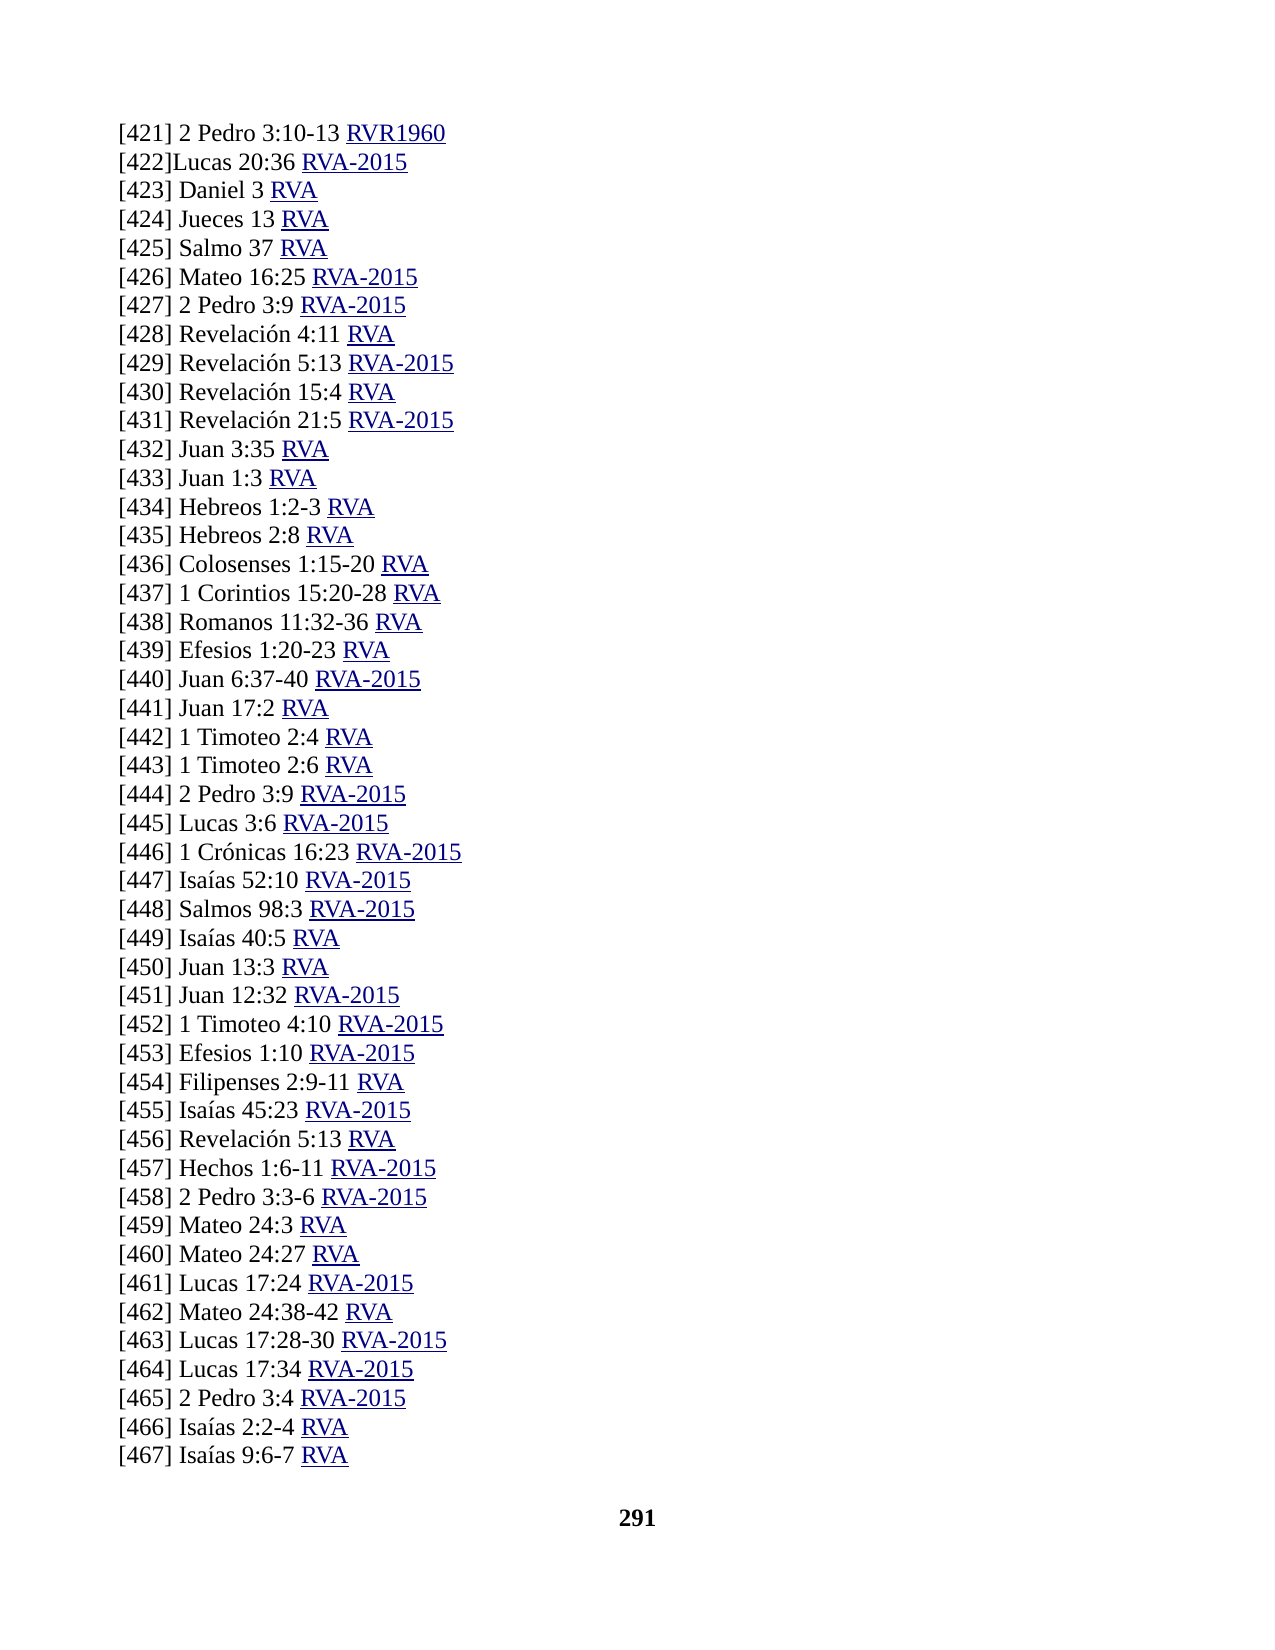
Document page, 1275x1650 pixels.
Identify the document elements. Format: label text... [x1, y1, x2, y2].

text Salmos 98:3 RVA-2015 [118, 894, 1157, 923]
text Isaías 45:23 RVA-2015 [118, 1096, 1157, 1124]
text Revelación 15:4 RVA [118, 377, 1157, 406]
text Lucas 17:34 RVA-2015 [118, 1354, 1157, 1383]
text Revelación 5:13 RVA [118, 1124, 1157, 1153]
text Hebreos 1:2-3 RVA [118, 492, 1157, 521]
text Mateo 24:3 RVA [118, 1211, 1157, 1239]
text Hechos 1:6-11 RVA-2015 [118, 1153, 1157, 1182]
text Filipenses 2:9-11 RVA [118, 1067, 1157, 1096]
text Isaías 52:10 RVA-2015 [118, 866, 1157, 894]
text Colosenses 1:15-20 RVA [118, 549, 1157, 578]
text Isaías 2:2-4 RVA [118, 1412, 1157, 1441]
text Salmo 37 RVA [118, 233, 1157, 262]
text 2 Pedro 3:4 RVA-2015 [118, 1383, 1157, 1412]
text Juan 3:35 RVA [118, 434, 1157, 463]
text Mateo 24:27 RVA [118, 1239, 1157, 1268]
text 2 Pedro 3:9 RVA-2015 [118, 291, 1157, 319]
text Revelación 21:5 RVA-2015 [118, 406, 1157, 434]
text Juan 12:32 RVA-2015 [118, 981, 1157, 1009]
text 1 Timoteo 4:10 RVA-2015 [118, 1009, 1157, 1038]
text Revelación 5:13 RVA-2015 [118, 348, 1157, 377]
text 2 Pedro 3:9 RVA-2015 [118, 779, 1157, 808]
text Juan 6:37-40 RVA-2015 [118, 664, 1157, 693]
text Jueces 13 RVA [118, 204, 1157, 233]
text 1 Crónicas 16:23 RVA-2015 [118, 837, 1157, 866]
text Daniel 3 RVA [118, 176, 1157, 204]
text Mateo 24:38-42 RVA [118, 1297, 1157, 1326]
text Mateo 16:25 RVA-2015 [118, 262, 1157, 291]
text Hebreos 2:8 RVA [118, 521, 1157, 549]
text Lucas 17:24 RVA-2015 [118, 1268, 1157, 1297]
text Lucas 3:6 RVA-2015 [118, 808, 1157, 837]
text 1 Timoteo 2:4 RVA [118, 722, 1157, 751]
text Lucas 17:28-30 RVA-2015 [118, 1326, 1157, 1354]
text Efesios 1:20-23 RVA [118, 636, 1157, 664]
text Juan 13:3 RVA [118, 952, 1157, 981]
text Isaías 9:6-7 RVA [118, 1441, 1157, 1469]
text 1 Corintios 15:20-28 RVA [118, 578, 1157, 607]
text Lucas 20:36 RVA-2015 [118, 147, 1157, 176]
text 2 Pedro 3:10-13 RVR1960 [118, 118, 1157, 147]
text 2 Pedro 3:3-6 RVA-2015 [118, 1182, 1157, 1211]
text Juan 1:3 RVA [118, 463, 1157, 492]
text Isaías 40:5 RVA [118, 923, 1157, 952]
text Efesios 1:10 RVA-2015 [118, 1038, 1157, 1067]
text Revelación 4:11 RVA [118, 319, 1157, 348]
text Romanos 11:32-36 RVA [118, 607, 1157, 636]
text 1 Timoteo 2:6 RVA [118, 751, 1157, 779]
text Juan 17:2 RVA [118, 693, 1157, 722]
